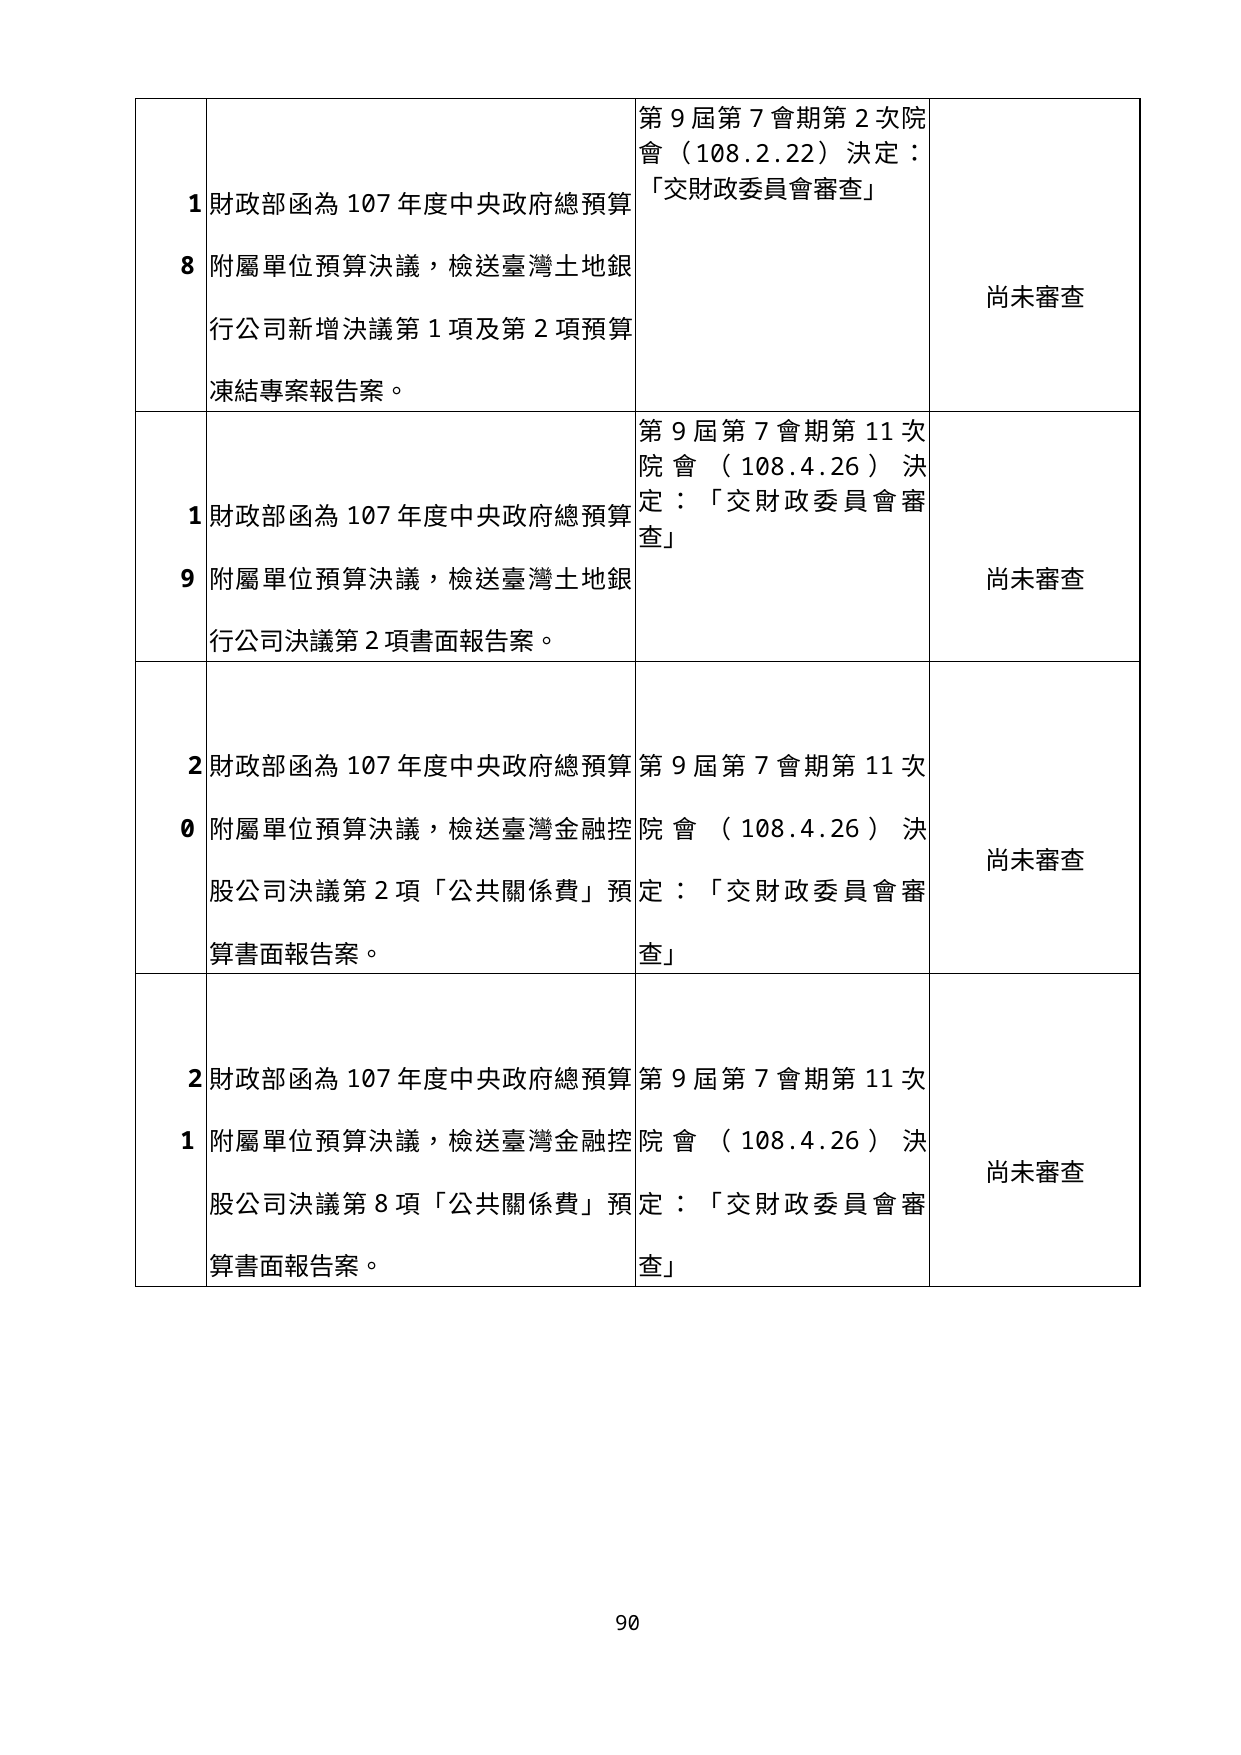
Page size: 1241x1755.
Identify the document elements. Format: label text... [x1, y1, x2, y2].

table_cell 財政部函為107年度中央政府總預算附屬單位預算決議，檢送臺灣土地銀行公司新增決議第1項及第2項預算凍結專案報告案。 [207, 99, 635, 411]
table_cell [136, 412, 206, 661]
table_cell 財政部函為107年度中央政府總預算附屬單位預算決議，檢送臺灣金融控股公司決議第2項「公共關係費」預算書面報告案。 [207, 662, 635, 973]
table_cell 第9屆第7會期第2次院會（108.2.22）決定：「交財政委員會審查」 [636, 99, 929, 411]
table_cell [136, 974, 206, 1286]
table_cell 財政部函為107年度中央政府總預算附屬單位預算決議，檢送臺灣金融控股公司決議第8項「公共關係費」預算書面報告案。 [207, 974, 635, 1286]
table_cell 第9屆第7會期第11次院會（108.4.26）決定：「交財政委員會審查」 [636, 662, 929, 973]
table_cell [136, 99, 206, 411]
table_cell 尚未審查 [930, 99, 1139, 411]
table_cell 尚未審查 [930, 974, 1139, 1286]
table_cell 第9屆第7會期第11次院會（108.4.26）決定：「交財政委員會審查」 [636, 974, 929, 1286]
table_cell 尚未審查 [930, 662, 1139, 973]
table_cell 財政部函為107年度中央政府總預算附屬單位預算決議，檢送臺灣土地銀行公司決議第2項書面報告案。 [207, 412, 635, 661]
table_cell [136, 662, 206, 973]
table_cell 尚未審查 [930, 412, 1139, 661]
table_cell 第9屆第7會期第11次院會（108.4.26）決定：「交財政委員會審查」 [636, 412, 929, 661]
